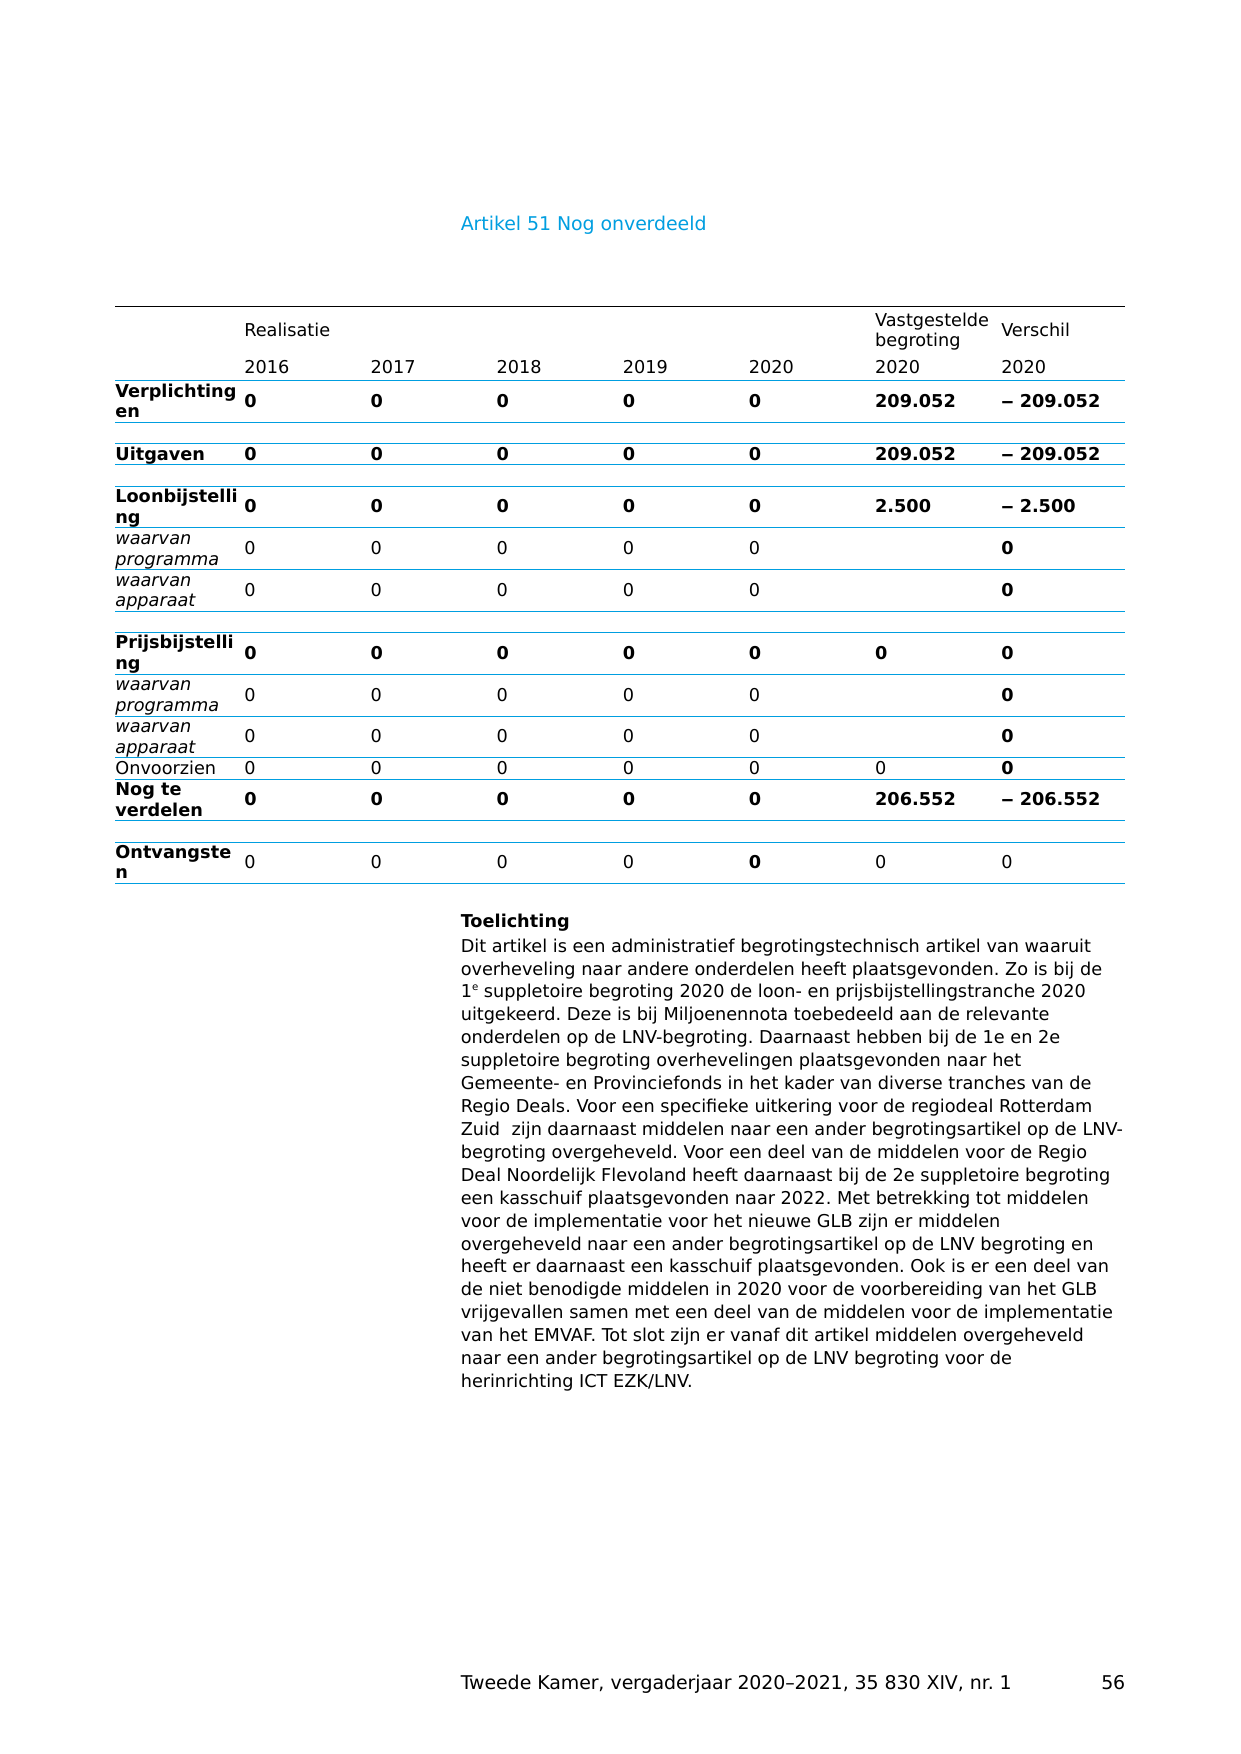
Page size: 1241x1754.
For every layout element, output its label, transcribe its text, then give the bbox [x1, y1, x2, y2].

table_cell 0 [746, 528, 872, 569]
table_cell [115, 354, 241, 380]
table_cell 0 [620, 758, 746, 778]
table_cell 0 [620, 780, 746, 820]
table_cell [872, 423, 998, 443]
table_cell 0 [620, 570, 746, 611]
table_cell [620, 465, 746, 486]
table_cell 0 [368, 570, 493, 611]
table_cell 0 [746, 780, 872, 820]
table_cell 0 [998, 675, 1125, 716]
table_cell [620, 612, 746, 632]
table_cell [241, 423, 367, 443]
table_cell waarvan apparaat [115, 717, 241, 757]
table_cell 0 [368, 633, 493, 674]
table_cell [746, 821, 872, 841]
table_cell Vastgestelde begroting [872, 307, 998, 354]
table_cell 2019 [620, 354, 746, 380]
table_cell 0 [368, 381, 493, 422]
text Dit artikel is een administratief begrotingstechnisch artikel van waaruit overheveling naar andere onderdelen heeft plaatsgevonden. Zo is bij de 1e suppletoire begroting 2020 de loon- en prijsbijstellingstranche 2020 uitgekeerd. Deze is bij Miljoenennota toebedeeld aan de relevante onderdelen op de LNV-begroting. Daarnaast hebben bij de 1e en 2e suppletoire begroting overhevelingen plaatsgevonden naar het Gemeente- en Provinciefonds in het kader van diverse tranches van de Regio Deals. Voor een specifieke uitkering voor de regiodeal Rotterdam Zuid zijn daarnaast middelen naar een ander begrotingsartikel op de LNV-begroting overgeheveld. Voor een deel van de middelen voor de Regio Deal Noordelijk Flevoland heeft daarnaast bij de 2e suppletoire begroting een kasschuif plaatsgevonden naar 2022. Met betrekking tot middelen voor de implementatie voor het nieuwe GLB zijn er middelen overgeheveld naar een ander begrotingsartikel op de LNV begroting en heeft er daarnaast een kasschuif plaatsgevonden. Ook is er een deel van de niet benodigde middelen in 2020 voor de voorbereiding van het GLB vrijgevallen samen met een deel van de middelen voor de implementatie van het EMVAF. Tot slot zijn er vanaf dit artikel middelen overgeheveld naar een ander begrotingsartikel op de LNV begroting voor de herinrichting ICT EZK/LNV. [461, 934, 1125, 1392]
table_cell 0 [241, 381, 367, 422]
table_cell 0 [746, 717, 872, 757]
table_cell [368, 423, 493, 443]
table_cell 0 [241, 528, 367, 569]
table_cell [746, 423, 872, 443]
table_cell 209.052 [872, 381, 998, 422]
table_cell 0 [494, 444, 620, 464]
table_cell 2020 [872, 354, 998, 380]
table_cell 0 [241, 487, 367, 527]
table_cell 0 [368, 444, 493, 464]
table_cell 0 [620, 633, 746, 674]
text Toelichting [461, 909, 1125, 932]
table_cell 0 [368, 717, 493, 757]
title Artikel 51 Nog onverdeeld [461, 213, 1125, 235]
table_cell 0 [620, 843, 746, 883]
table_cell Nog te verdelen [115, 780, 241, 820]
table_cell 0 [872, 843, 998, 883]
table_cell 0 [998, 843, 1125, 883]
table_cell ‒ 209.052 [998, 444, 1125, 464]
table_cell [494, 423, 620, 443]
table_cell 0 [241, 843, 367, 883]
table_cell 0 [241, 444, 367, 464]
table_cell [998, 465, 1125, 486]
table_cell Prijsbijstelling [115, 633, 241, 674]
table_cell Ontvangsten [115, 843, 241, 883]
table_cell 0 [241, 758, 367, 778]
table_cell [115, 821, 241, 841]
table_cell 0 [494, 381, 620, 422]
table_cell [368, 465, 493, 486]
table_cell 0 [241, 570, 367, 611]
table_cell 0 [368, 528, 493, 569]
table_cell 0 [746, 444, 872, 464]
table_cell 0 [620, 528, 746, 569]
table_cell 0 [241, 780, 367, 820]
table_cell [620, 423, 746, 443]
table_cell [746, 612, 872, 632]
table_cell 0 [368, 780, 493, 820]
table_cell 0 [872, 758, 998, 778]
table_cell 0 [494, 570, 620, 611]
table_cell 2018 [494, 354, 620, 380]
table_cell Onvoorzien [115, 758, 241, 778]
table_cell [241, 465, 367, 486]
table_cell [494, 465, 620, 486]
table_header Nominaal en onvoorzien: opbouw verplichtingen, uitgaven en ontvangsten van de vastgestelde begroting 2020, realisatie en het verschil (bedragen x € 1.000) [115, 258, 1125, 306]
table_cell [872, 675, 998, 716]
table_cell 0 [746, 633, 872, 674]
table_cell [872, 717, 998, 757]
table_cell [998, 423, 1125, 443]
table_cell 0 [494, 758, 620, 778]
table_cell 0 [494, 528, 620, 569]
table_cell 0 [241, 717, 367, 757]
table_cell [872, 612, 998, 632]
table_cell 0 [368, 758, 493, 778]
table_cell 2020 [746, 354, 872, 380]
table_cell waarvan apparaat [115, 570, 241, 611]
table_cell 0 [872, 633, 998, 674]
table_cell 0 [620, 717, 746, 757]
table_cell [998, 612, 1125, 632]
table_cell [115, 612, 241, 632]
table_cell ‒ 209.052 [998, 381, 1125, 422]
table_cell ‒ 2.500 [998, 487, 1125, 527]
table_cell 0 [368, 675, 493, 716]
table_cell Loonbijstelling [115, 487, 241, 527]
table_cell 0 [998, 528, 1125, 569]
table_cell 0 [746, 758, 872, 778]
table_cell 0 [998, 717, 1125, 757]
table_cell 0 [368, 487, 493, 527]
table_cell Verplichtingen [115, 381, 241, 422]
table_cell 0 [494, 717, 620, 757]
table_cell 2020 [998, 354, 1125, 380]
table_cell waarvan programma [115, 528, 241, 569]
table_cell 0 [998, 570, 1125, 611]
table_cell 206.552 [872, 780, 998, 820]
table_cell 2017 [368, 354, 493, 380]
table_cell [872, 821, 998, 841]
table_cell [368, 821, 493, 841]
table_cell 2016 [241, 354, 367, 380]
table_cell [115, 423, 241, 443]
table_cell 0 [746, 675, 872, 716]
table_cell Uitgaven [115, 444, 241, 464]
table_cell [115, 465, 241, 486]
table_cell [241, 612, 367, 632]
table_cell [872, 465, 998, 486]
table_cell 0 [746, 381, 872, 422]
table_cell [746, 465, 872, 486]
table_cell ‒ 206.552 [998, 780, 1125, 820]
table_cell 0 [368, 843, 493, 883]
table_cell [241, 821, 367, 841]
table_cell 0 [998, 758, 1125, 778]
table_cell 0 [998, 633, 1125, 674]
table_cell [872, 528, 998, 569]
table_cell [115, 307, 241, 354]
table_cell 0 [494, 843, 620, 883]
table_cell [494, 821, 620, 841]
table_cell 0 [746, 487, 872, 527]
table_cell 0 [241, 675, 367, 716]
table_cell 2.500 [872, 487, 998, 527]
table_cell 0 [620, 487, 746, 527]
table_cell [998, 821, 1125, 841]
table_cell 0 [494, 633, 620, 674]
table_cell 0 [494, 487, 620, 527]
table_cell [872, 570, 998, 611]
table_cell 0 [620, 675, 746, 716]
table_cell 0 [746, 570, 872, 611]
table_cell [620, 821, 746, 841]
table_cell 0 [494, 675, 620, 716]
table_cell 0 [620, 381, 746, 422]
table_cell 0 [620, 444, 746, 464]
table_cell 209.052 [872, 444, 998, 464]
table_cell Verschil [998, 307, 1125, 354]
table_cell Realisatie [241, 307, 872, 354]
table_cell [494, 612, 620, 632]
table_cell [368, 612, 493, 632]
table_cell 0 [746, 843, 872, 883]
table_cell waarvan programma [115, 675, 241, 716]
table_cell 0 [494, 780, 620, 820]
table_cell 0 [241, 633, 367, 674]
